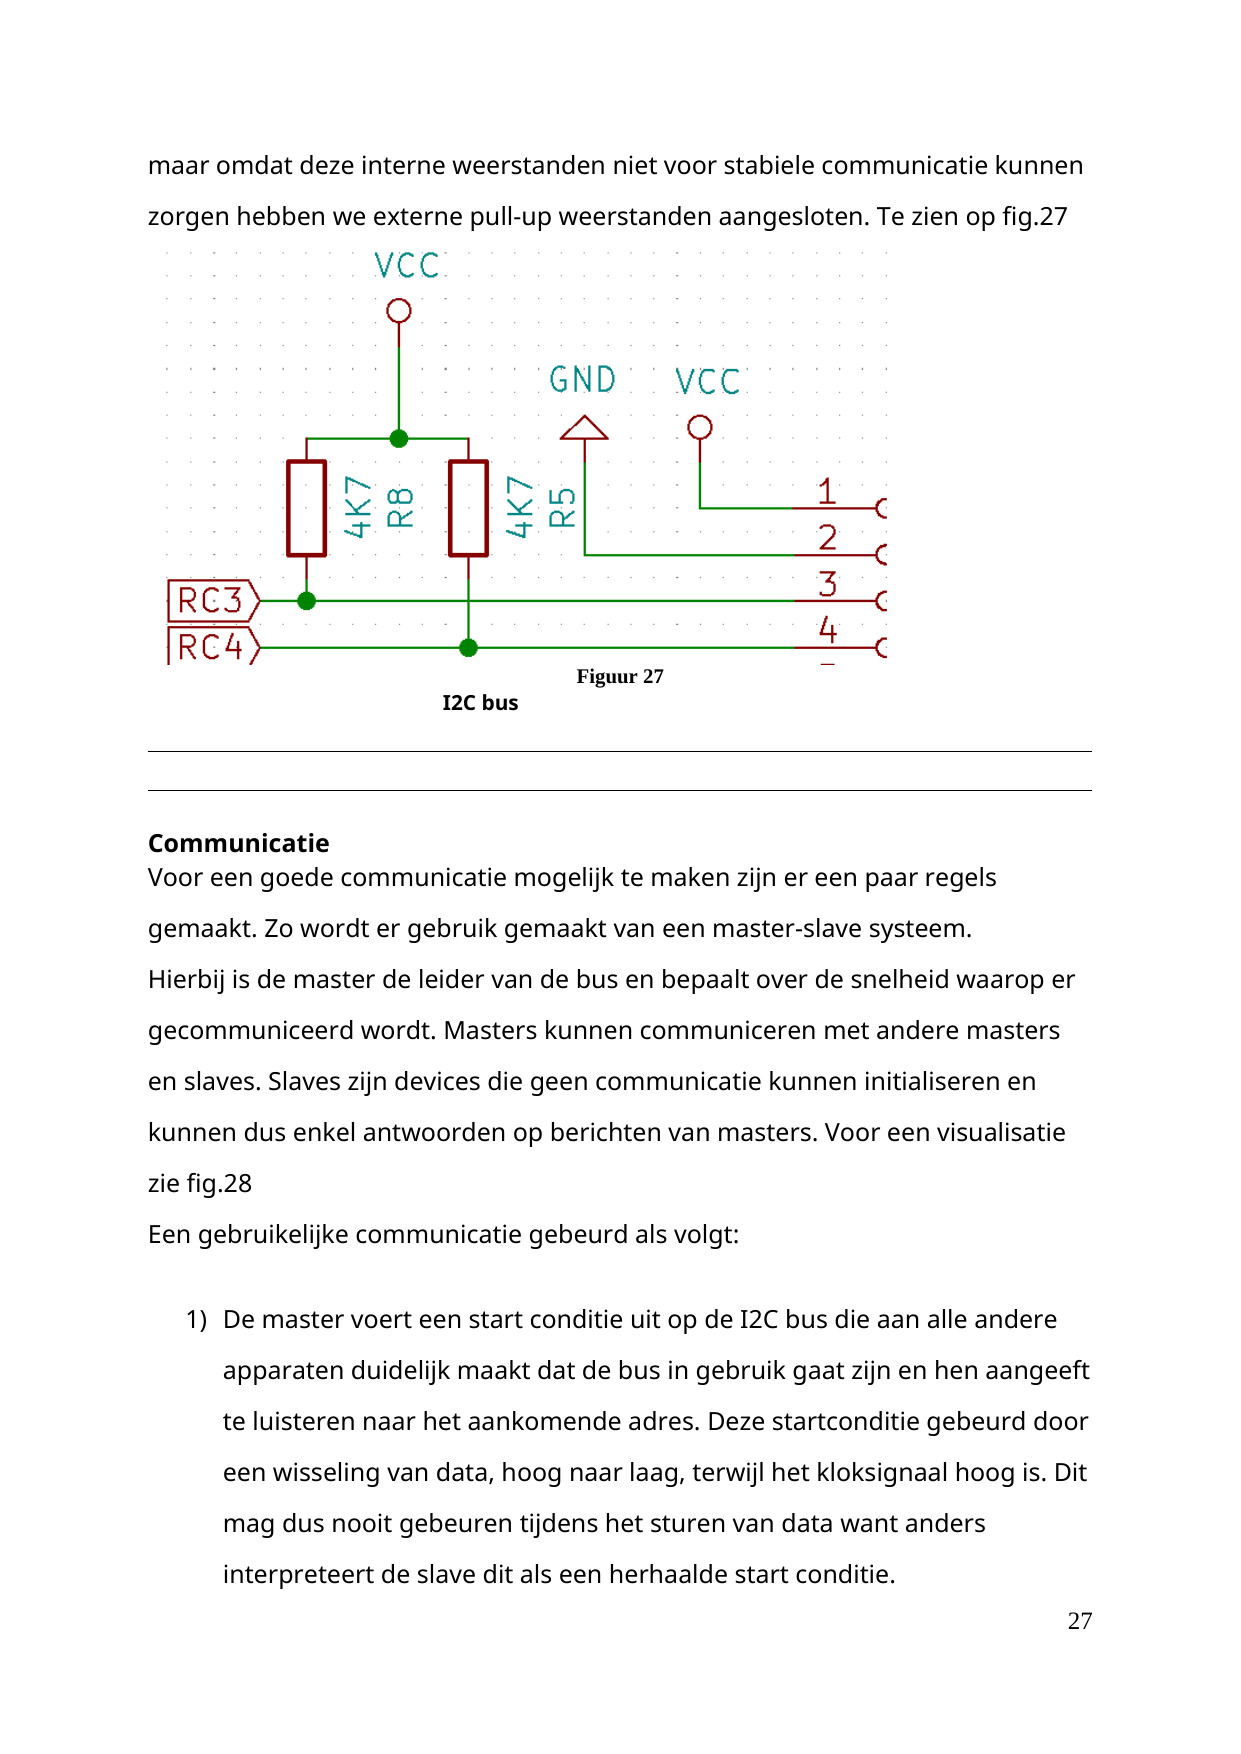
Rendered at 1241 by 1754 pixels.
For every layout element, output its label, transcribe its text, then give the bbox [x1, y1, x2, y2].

text Figuur 27 [148, 664, 1092, 688]
text Een gebruikelijke communicatie gebeurd als volgt: [148, 1217, 1092, 1251]
text Hierbij is de master de leider van de bus en bepaalt over de snelheid waarop er gecommuniceerd wordt. Masters kunnen communiceren met andere masters en slaves. Slaves zijn devices die geen communicatie kunnen initialiseren en kunnen dus enkel antwoorden op berichten van masters. Voor een visualisatie zie fig.28 [148, 961, 1092, 1200]
subtitle Communicatie [148, 825, 1092, 859]
text maar omdat deze interne weerstanden niet voor stabiele communicatie kunnen zorgen hebben we externe pull-up weerstanden aangesloten. Te zien op fig.27 [148, 148, 1092, 233]
text I2C bus [369, 688, 1092, 717]
text Voor een goede communicatie mogelijk te maken zijn er een paar regels gemaakt. Zo wordt er gebruik gemaakt van een master-slave systeem. [148, 859, 1092, 944]
list De master voert een start conditie uit op de I2C bus die aan alle andere apparaten duidelijk maakt dat de bus in gebruik gaat zijn en hen aangeeft te luisteren naar het aankomende adres. Deze startconditie gebeurd door een wisseling van data, hoog naar laag, terwijl het kloksignaal hoog is. Dit mag dus nooit gebeuren tijdens het sturen van data want anders interpreteert de slave dit als een herhaalde start conditie. [185, 1302, 1092, 1591]
